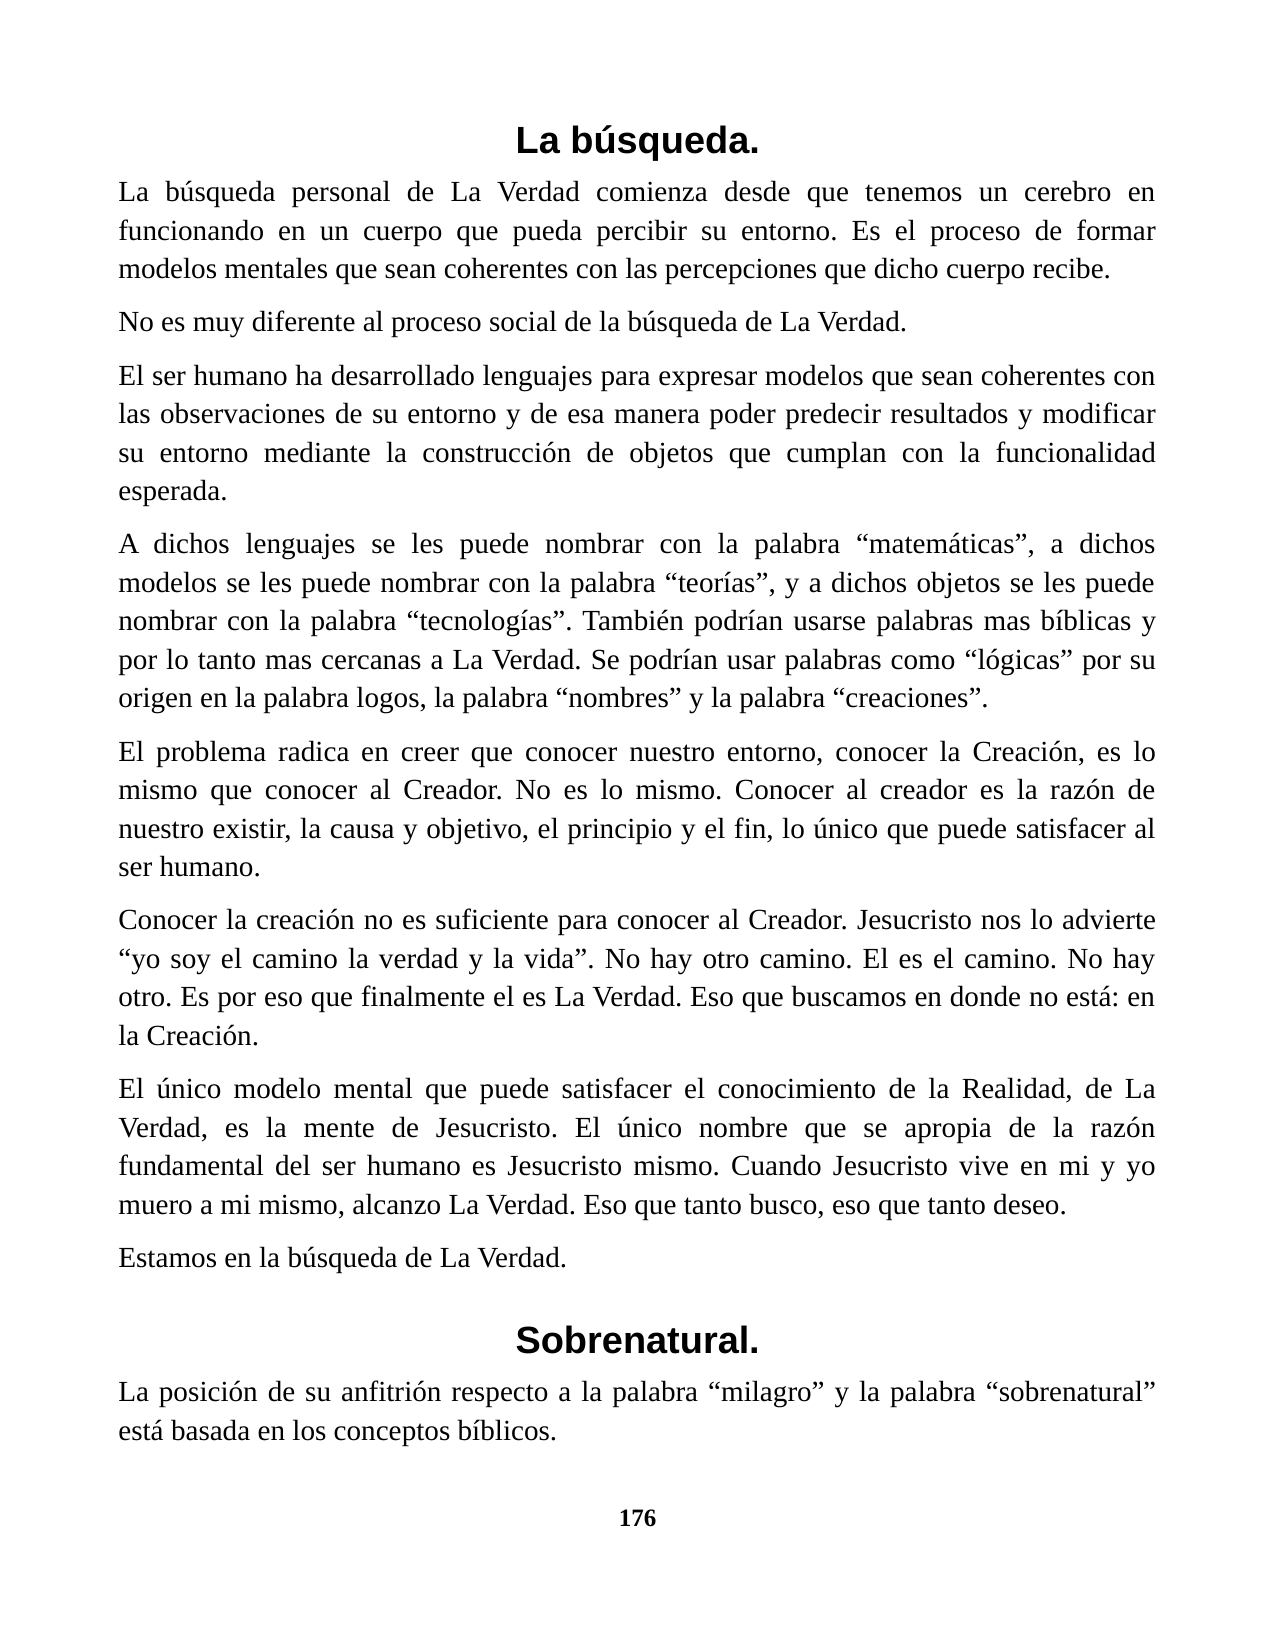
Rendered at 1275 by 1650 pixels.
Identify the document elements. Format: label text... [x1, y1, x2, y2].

text No es muy diferente al proceso social de la búsqueda de La Verdad. [118, 304, 1157, 338]
text El único modelo mental que puede satisfacer el conocimiento de la Realidad, de La Verdad, es la mente de Jesucristo. El único nombre que se apropia de la razón fundamental del ser humano es Jesucristo mismo. Cuando Jesucristo vive en mi y yo muero a mi mismo, alcanzo La Verdad. Eso que tanto busco, eso que tanto deseo. [118, 1071, 1157, 1220]
text Conocer la creación no es suficiente para conocer al Creador. Jesucristo nos lo advierte “yo soy el camino la verdad y la vida”. No hay otro camino. El es el camino. No hay otro. Es por eso que finalmente el es La Verdad. Eso que buscamos en donde no está: en la Creación. [118, 902, 1157, 1052]
text Estamos en la búsqueda de La Verdad. [118, 1240, 1157, 1273]
text La posición de su anfitrión respecto a la palabra “milagro” y la palabra “sobrenatural” está basada en los conceptos bíblicos. [118, 1374, 1157, 1446]
subtitle La búsqueda. [118, 118, 1157, 162]
text El problema radica en creer que conocer nuestro entorno, conocer la Creación, es lo mismo que conocer al Creador. No es lo mismo. Conocer al creador es la razón de nuestro existir, la causa y objetivo, el principio y el fin, lo único que puede satisfacer al ser humano. [118, 734, 1157, 883]
subtitle Sobrenatural. [118, 1318, 1157, 1362]
text La búsqueda personal de La Verdad comienza desde que tenemos un cerebro en funcionando en un cuerpo que pueda percibir su entorno. Es el proceso de formar modelos mentales que sean coherentes con las percepciones que dicho cuerpo recibe. [118, 174, 1157, 285]
text El ser humano ha desarrollado lenguajes para expresar modelos que sean coherentes con las observaciones de su entorno y de esa manera poder predecir resultados y modificar su entorno mediante la construcción de objetos que cumplan con la funcionalidad esperada. [118, 358, 1157, 507]
text A dichos lenguajes se les puede nombrar con la palabra “matemáticas”, a dichos modelos se les puede nombrar con la palabra “teorías”, y a dichos objetos se les puede nombrar con la palabra “tecnologías”. También podrían usarse palabras mas bíblicas y por lo tanto mas cercanas a La Verdad. Se podrían usar palabras como “lógicas” por su origen en la palabra logos, la palabra “nombres” y la palabra “creaciones”. [118, 526, 1157, 714]
